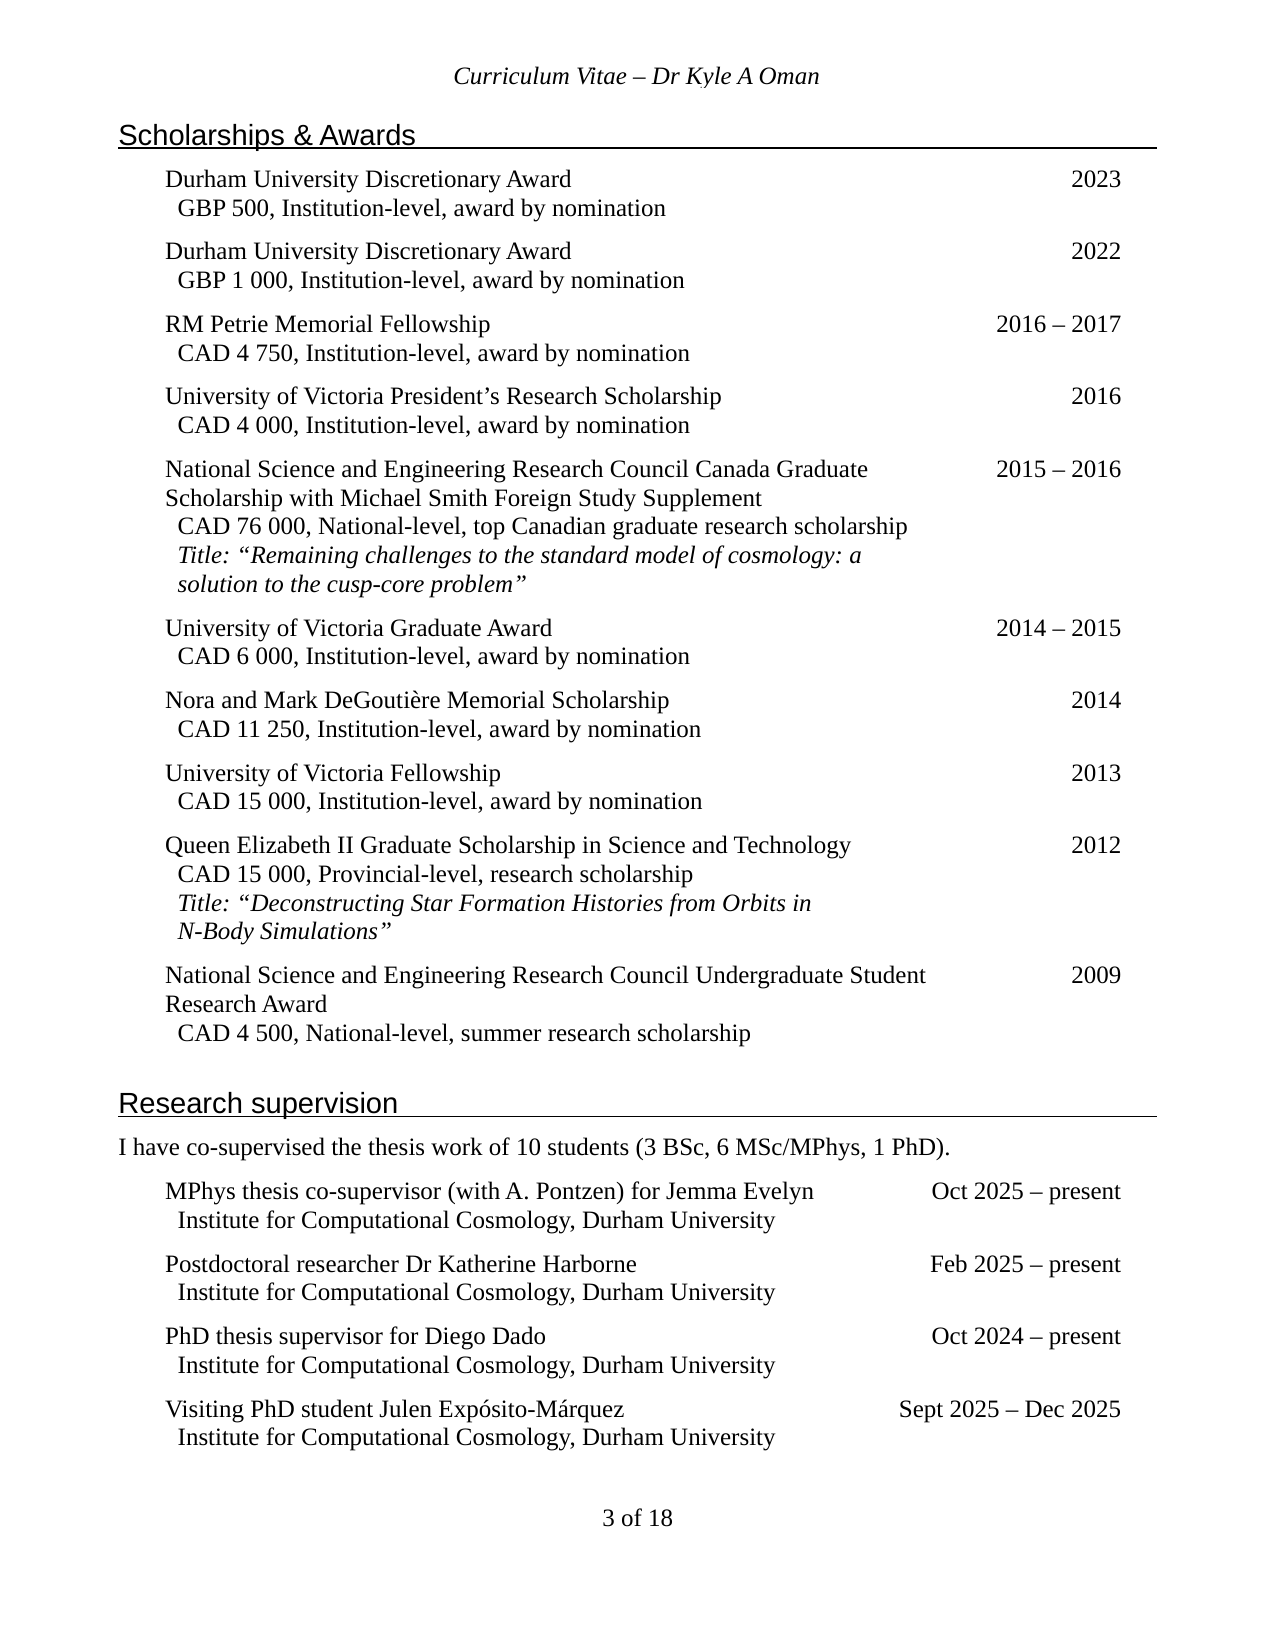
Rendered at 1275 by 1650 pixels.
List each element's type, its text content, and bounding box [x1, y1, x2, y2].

text National Science and Engineering Research Council Undergraduate Student 2009 Research Award CAD 4 500, National-level, summer research scholarship [118, 960, 1157, 1046]
text Durham University Discretionary Award 2022 GBP 1 000, Institution-level, award by nomination [118, 236, 1157, 294]
text MPhys thesis co-supervisor (with A. Pontzen) for Jemma Evelyn Oct 2025 – present Institute for Computational Cosmology, Durham University [118, 1176, 1157, 1234]
subtitle Research supervision [118, 1086, 1157, 1116]
text University of Victoria Graduate Award 2014 – 2015 CAD 6 000, Institution-level, award by nomination [118, 613, 1157, 670]
text RM Petrie Memorial Fellowship 2016 – 2017 CAD 4 750, Institution-level, award by nomination [118, 309, 1157, 366]
text Postdoctoral researcher Dr Katherine Harborne Feb 2025 – present Institute for Computational Cosmology, Durham University [118, 1249, 1157, 1306]
text Queen Elizabeth II Graduate Scholarship in Science and Technology 2012 CAD 15 000, Provincial-level, research scholarship Title: “Deconstructing Star Formation Histories from Orbits in N-Body Simulations” [118, 830, 1157, 945]
text National Science and Engineering Research Council Canada Graduate 2015 – 2016 Scholarship with Michael Smith Foreign Study Supplement CAD 76 000, National-level, top Canadian graduate research scholarship Title: “Remaining challenges to the standard model of cosmology: a solution to the cusp-core problem” [118, 454, 1157, 598]
text Visiting PhD student Julen Expósito-Márquez Sept 2025 – Dec 2025 Institute for Computational Cosmology, Durham University [118, 1394, 1157, 1451]
text Nora and Mark DeGoutière Memorial Scholarship 2014 CAD 11 250, Institution-level, award by nomination [118, 685, 1157, 743]
text I have co-supervised the thesis work of 10 students (3 BSc, 6 MSc/MPhys, 1 PhD). [118, 1132, 1157, 1161]
text Durham University Discretionary Award 2023 GBP 500, Institution-level, award by nomination [118, 164, 1157, 221]
subtitle Scholarships & Awards [118, 118, 1157, 147]
text PhD thesis supervisor for Diego Dado Oct 2024 – present Institute for Computational Cosmology, Durham University [118, 1321, 1157, 1379]
text University of Victoria President’s Research Scholarship 2016 CAD 4 000, Institution-level, award by nomination [118, 381, 1157, 439]
text University of Victoria Fellowship 2013 CAD 15 000, Institution-level, award by nomination [118, 758, 1157, 815]
